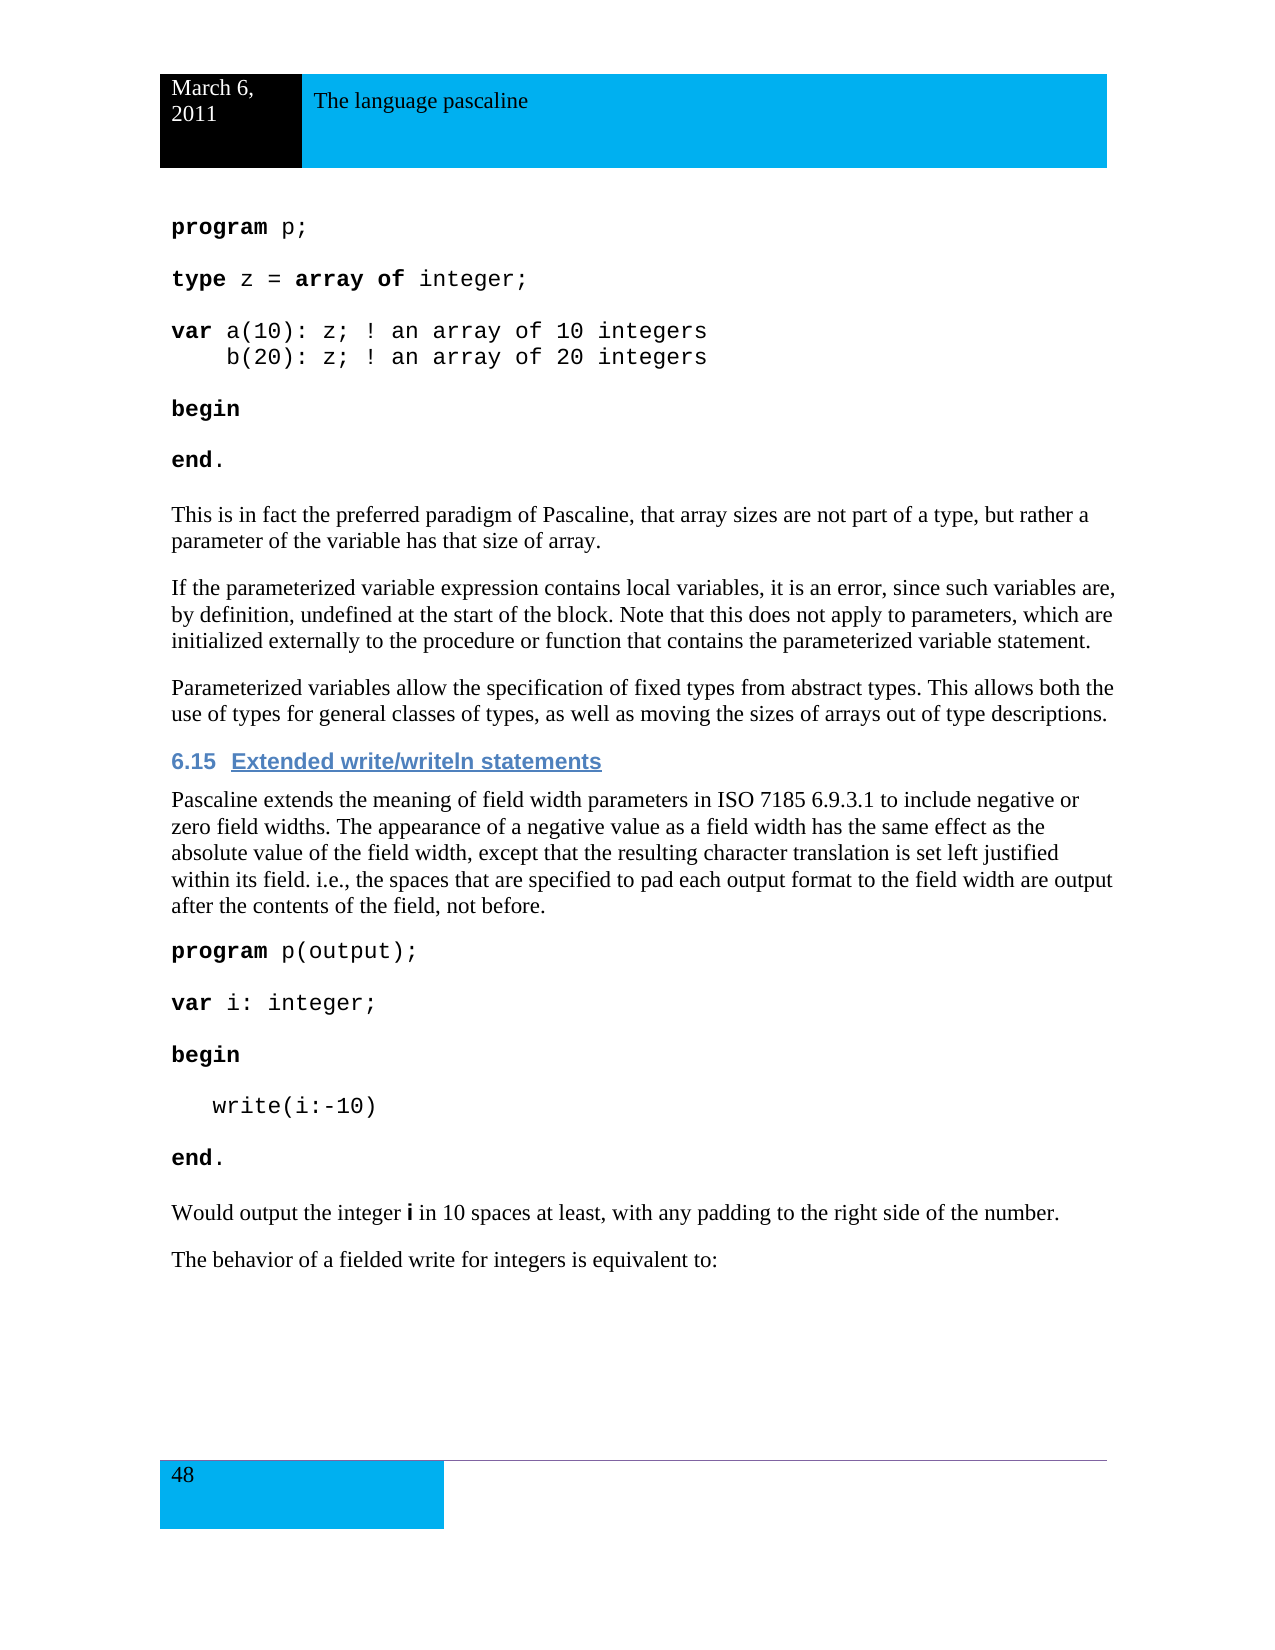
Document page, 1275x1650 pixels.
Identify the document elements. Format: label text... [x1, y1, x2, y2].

text write(i:-10) [171, 1095, 1118, 1121]
text The behavior of a fielded write for integers is equivalent to: [171, 1246, 1118, 1272]
text var a(10): z; ! an array of 10 integers [171, 319, 1118, 345]
text If the parameterized variable expression contains local variables, it is an error, since such variables are, by definition, undefined at the start of the block. Note that this does not apply to parameters, which are initialized externally to the procedure or function that contains the parameterized variable statement. [171, 574, 1118, 653]
text begin [171, 1043, 1118, 1069]
text var i: integer; [171, 991, 1118, 1017]
text end. [171, 1147, 1118, 1173]
subtitle Extended write/writeln statements [171, 748, 1118, 774]
text Would output the integer i in 10 spaces at least, with any padding to the right side of the number. [171, 1198, 1118, 1225]
text program p; [171, 215, 1118, 241]
text end. [171, 449, 1118, 475]
text This is in fact the preferred paradigm of Pascaline, that array sizes are not part of a type, but rather a parameter of the variable has that size of array. [171, 501, 1118, 553]
text b(20): z; ! an array of 20 integers [171, 345, 1118, 371]
text begin [171, 397, 1118, 423]
text program p(output); [171, 939, 1118, 965]
text type z = array of integer; [171, 267, 1118, 293]
text Pascaline extends the meaning of field width parameters in ISO 7185 6.9.3.1 to include negative or zero field widths. The appearance of a negative value as a field width has the same effect as the absolute value of the field width, except that the resulting character translation is set left justified within its field. i.e., the spaces that are specified to pad each output format to the field width are output after the contents of the field, not before. [171, 787, 1118, 918]
text Parameterized variables allow the specification of fixed types from abstract types. This allows both the use of types for general classes of types, as well as moving the sizes of arrays out of type descriptions. [171, 674, 1118, 727]
